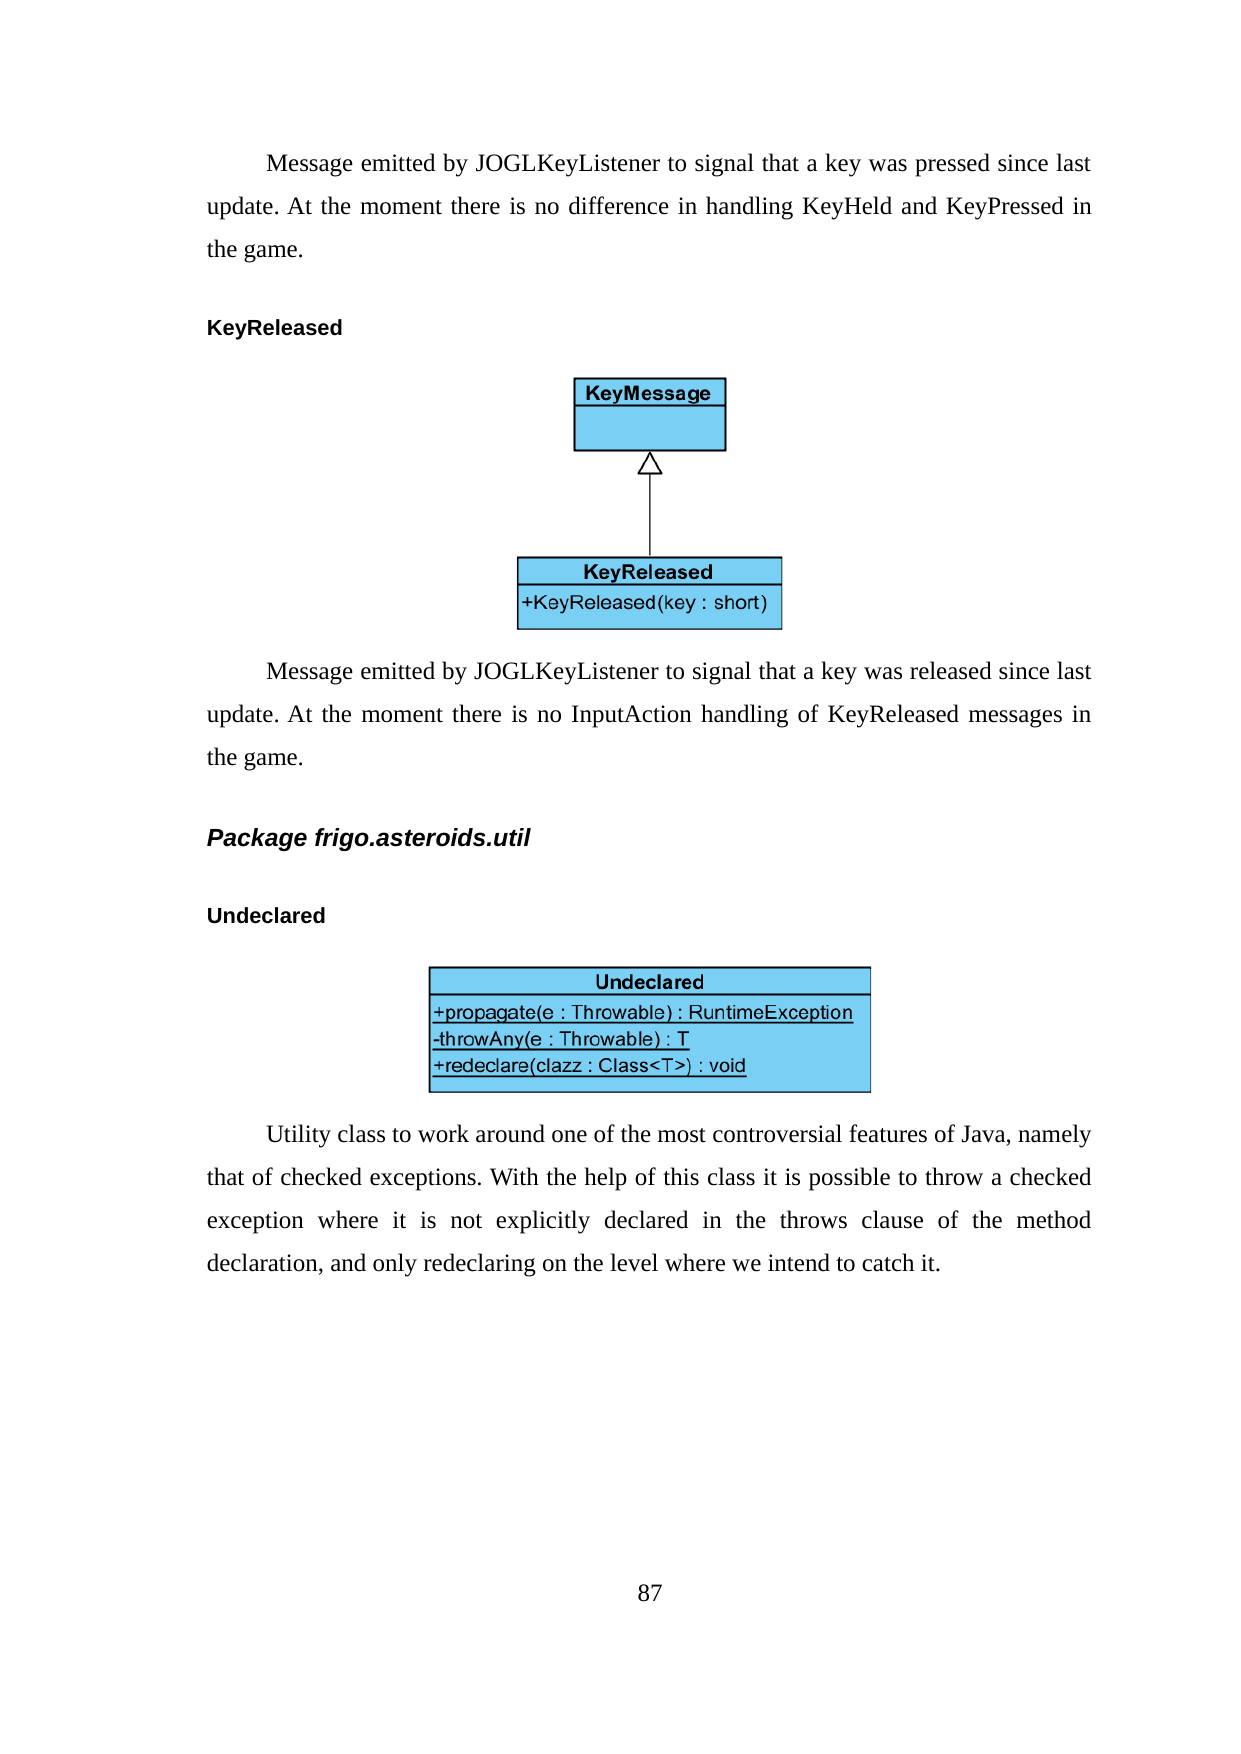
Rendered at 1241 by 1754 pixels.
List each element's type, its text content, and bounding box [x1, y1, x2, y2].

subtitle Undeclared [207, 903, 1093, 929]
text Message emitted by JOGLKeyListener to signal that a key was pressed since last update. At the moment there is no difference in handling KeyHeld and KeyPressed in the game. [207, 148, 1093, 263]
subtitle Package frigo.asteroids.util [207, 823, 1093, 852]
text Utility class to work around one of the most controversial features of Java, namely that of checked exceptions. With the help of this class it is possible to throw a checked exception where it is not explicitly declared in the throws clause of the method declaration, and only redeclaring on the level where we intend to catch it. [207, 1119, 1093, 1277]
picture [428, 966, 872, 1093]
text Message emitted by JOGLKeyListener to signal that a key was released since last update. At the moment there is no InputAction handling of KeyReleased messages in the game. [207, 656, 1093, 771]
subtitle KeyReleased [207, 314, 1093, 340]
picture [516, 377, 783, 630]
